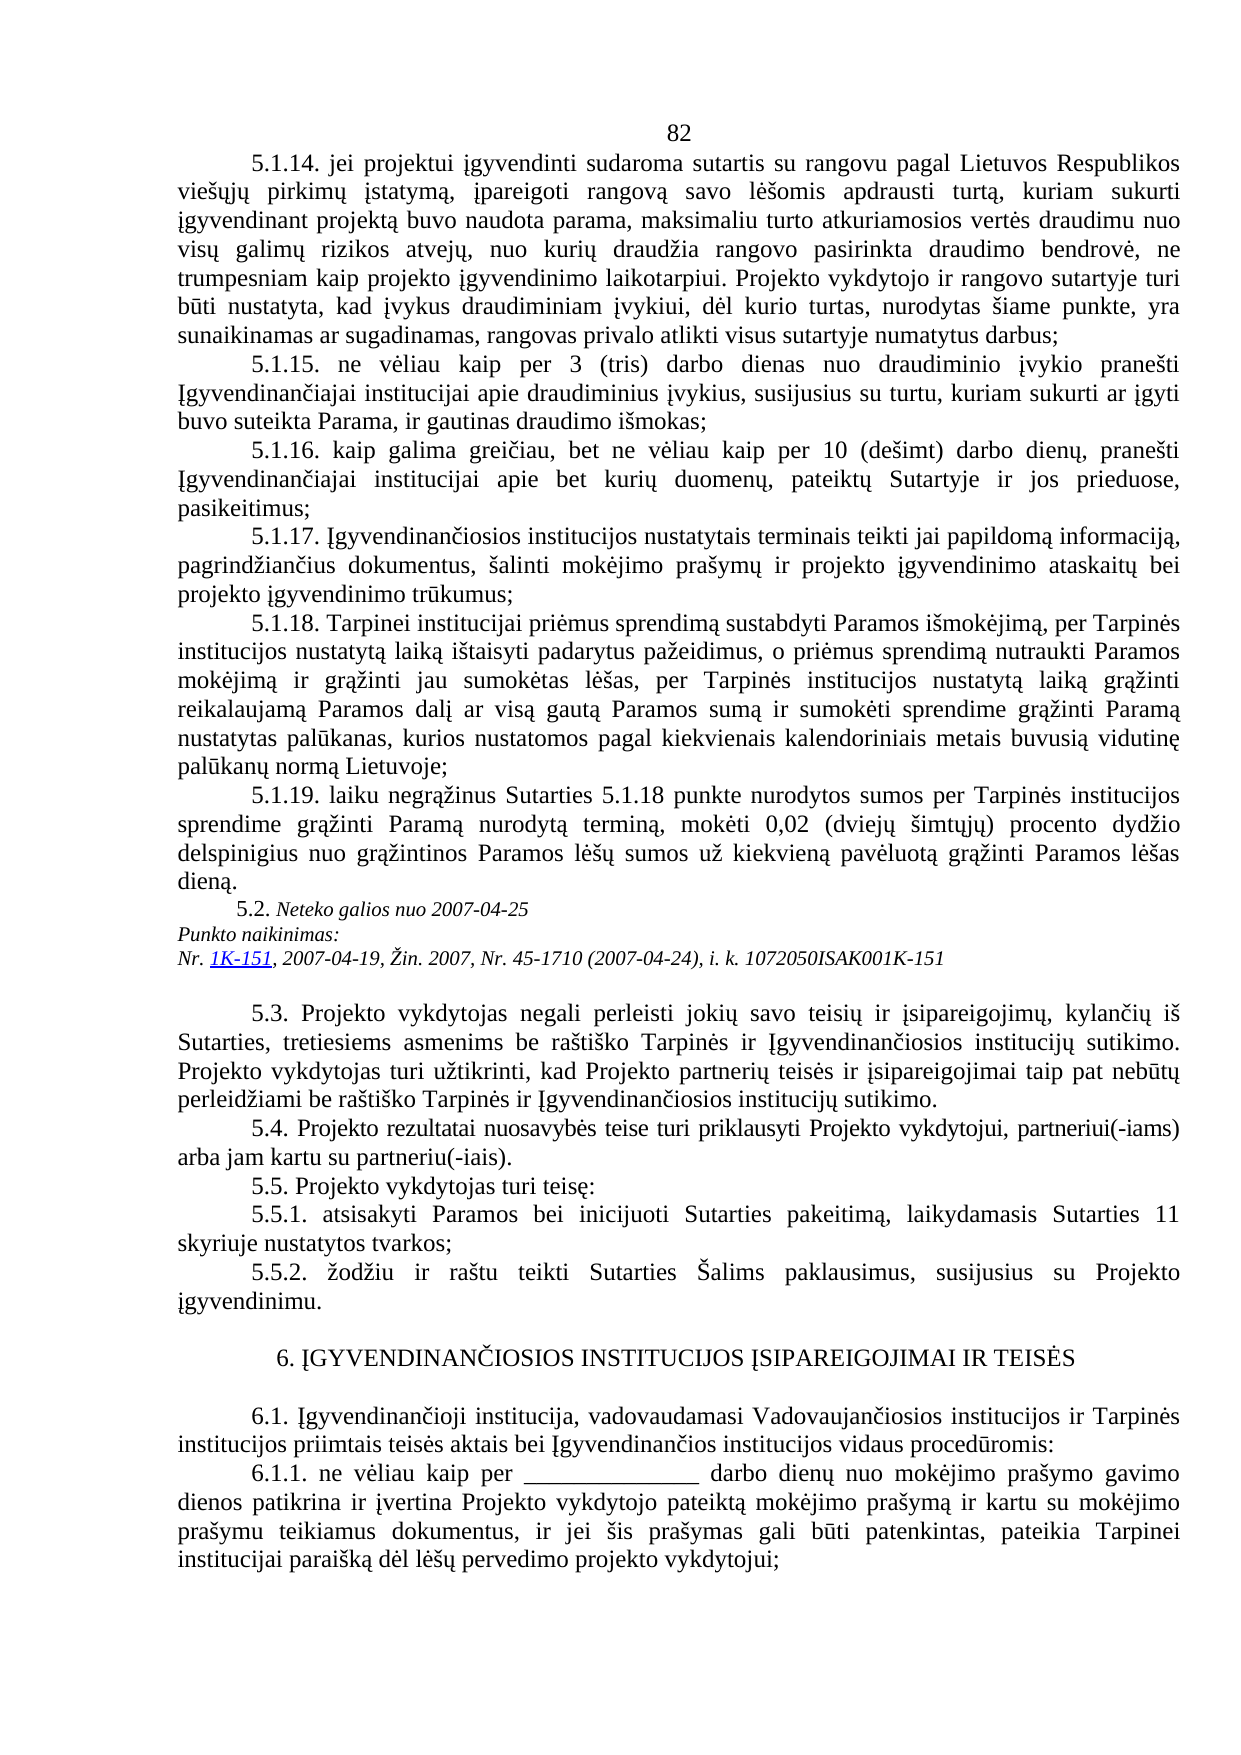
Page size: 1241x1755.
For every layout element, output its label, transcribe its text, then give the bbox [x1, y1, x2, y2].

text Punkto naikinimas: [177, 921, 1181, 946]
text 5.1.17. Įgyvendinančiosios institucijos nustatytais terminais teikti jai papildomą informaciją, pagrindžiančius dokumentus, šalinti mokėjimo prašymų ir projekto įgyvendinimo ataskaitų bei projekto įgyvendinimo trūkumus; [177, 521, 1181, 608]
text 5.5.2. žodžiu ir raštu teikti Sutarties Šalims paklausimus, susijusius su Projekto įgyvendinimu. [177, 1257, 1181, 1314]
text 6.1.1. ne vėliau kaip per ______________ darbo dienų nuo mokėjimo prašymo gavimo dienos patikrina ir įvertina Projekto vykdytojo pateiktą mokėjimo prašymą ir kartu su mokėjimo prašymu teikiamus dokumentus, ir jei šis prašymas gali būti patenkintas, pateikia Tarpinei institucijai paraišką dėl lėšų pervedimo projekto vykdytojui; [177, 1458, 1181, 1573]
text 5.5. Projekto vykdytojas turi teisę: [177, 1171, 1181, 1199]
text 5.1.19. laiku negrąžinus Sutarties 5.1.18 punkte nurodytos sumos per Tarpinės institucijos sprendime grąžinti Paramą nurodytą terminą, mokėti 0,02 (dviejų šimtųjų) procento dydžio delspinigius nuo grąžintinos Paramos lėšų sumos už kiekvieną pavėluotą grąžinti Paramos lėšas dieną. [177, 780, 1181, 895]
text 5.1.18. Tarpinei institucijai priėmus sprendimą sustabdyti Paramos išmokėjimą, per Tarpinės institucijos nustatytą laiką ištaisyti padarytus pažeidimus, o priėmus sprendimą nutraukti Paramos mokėjimą ir grąžinti jau sumokėtas lėšas, per Tarpinės institucijos nustatytą laiką grąžinti reikalaujamą Paramos dalį ar visą gautą Paramos sumą ir sumokėti sprendime grąžinti Paramą nustatytas palūkanas, kurios nustatomos pagal kiekvienais kalendoriniais metais buvusią vidutinę palūkanų normą Lietuvoje; [177, 608, 1181, 780]
text 5.2. Neteko galios nuo 2007-04-25 [177, 895, 1181, 921]
text 5.1.16. kaip galima greičiau, bet ne vėliau kaip per 10 (dešimt) darbo dienų, pranešti Įgyvendinančiajai institucijai apie bet kurių duomenų, pateiktų Sutartyje ir jos prieduose, pasikeitimus; [177, 435, 1181, 521]
text 5.1.14. jei projektui įgyvendinti sudaroma sutartis su rangovu pagal Lietuvos Respublikos viešųjų pirkimų įstatymą, įpareigoti rangovą savo lėšomis apdrausti turtą, kuriam sukurti įgyvendinant projektą buvo naudota parama, maksimaliu turto atkuriamosios vertės draudimu nuo visų galimų rizikos atvejų, nuo kurių draudžia rangovo pasirinkta draudimo bendrovė, ne trumpesniam kaip projekto įgyvendinimo laikotarpiui. Projekto vykdytojo ir rangovo sutartyje turi būti nustatyta, kad įvykus draudiminiam įvykiui, dėl kurio turtas, nurodytas šiame punkte, yra sunaikinamas ar sugadinamas, rangovas privalo atlikti visus sutartyje numatytus darbus; [177, 148, 1181, 349]
text 6.1. Įgyvendinančioji institucija, vadovaudamasi Vadovaujančiosios institucijos ir Tarpinės institucijos priimtais teisės aktais bei Įgyvendinančios institucijos vidaus procedūromis: [177, 1401, 1181, 1458]
text 5.4. Projekto rezultatai nuosavybės teise turi priklausyti Projekto vykdytojui, partneriui(-iams) arba jam kartu su partneriu(-iais). [177, 1113, 1181, 1171]
text 5.1.15. ne vėliau kaip per 3 (tris) darbo dienas nuo draudiminio įvykio pranešti Įgyvendinančiajai institucijai apie draudiminius įvykius, susijusius su turtu, kuriam sukurti ar įgyti buvo suteikta Parama, ir gautinas draudimo išmokas; [177, 349, 1181, 435]
text 6. ĮGYVENDINANČIOSIOS INSTITUCIJOS ĮSIPAREIGOJIMAI IR TEISĖS [177, 1343, 1181, 1372]
text 5.3. Projekto vykdytojas negali perleisti jokių savo teisių ir įsipareigojimų, kylančių iš Sutarties, tretiesiems asmenims be raštiško Tarpinės ir Įgyvendinančiosios institucijų sutikimo. Projekto vykdytojas turi užtikrinti, kad Projekto partnerių teisės ir įsipareigojimai taip pat nebūtų perleidžiami be raštiško Tarpinės ir Įgyvendinančiosios institucijų sutikimo. [177, 998, 1181, 1113]
text 5.5.1. atsisakyti Paramos bei inicijuoti Sutarties pakeitimą, laikydamasis Sutarties 11 skyriuje nustatytos tvarkos; [177, 1199, 1181, 1257]
text Nr. 1K-151, 2007-04-19, Žin. 2007, Nr. 45-1710 (2007-04-24), i. k. 1072050ISAK001K-151 [177, 946, 1181, 969]
